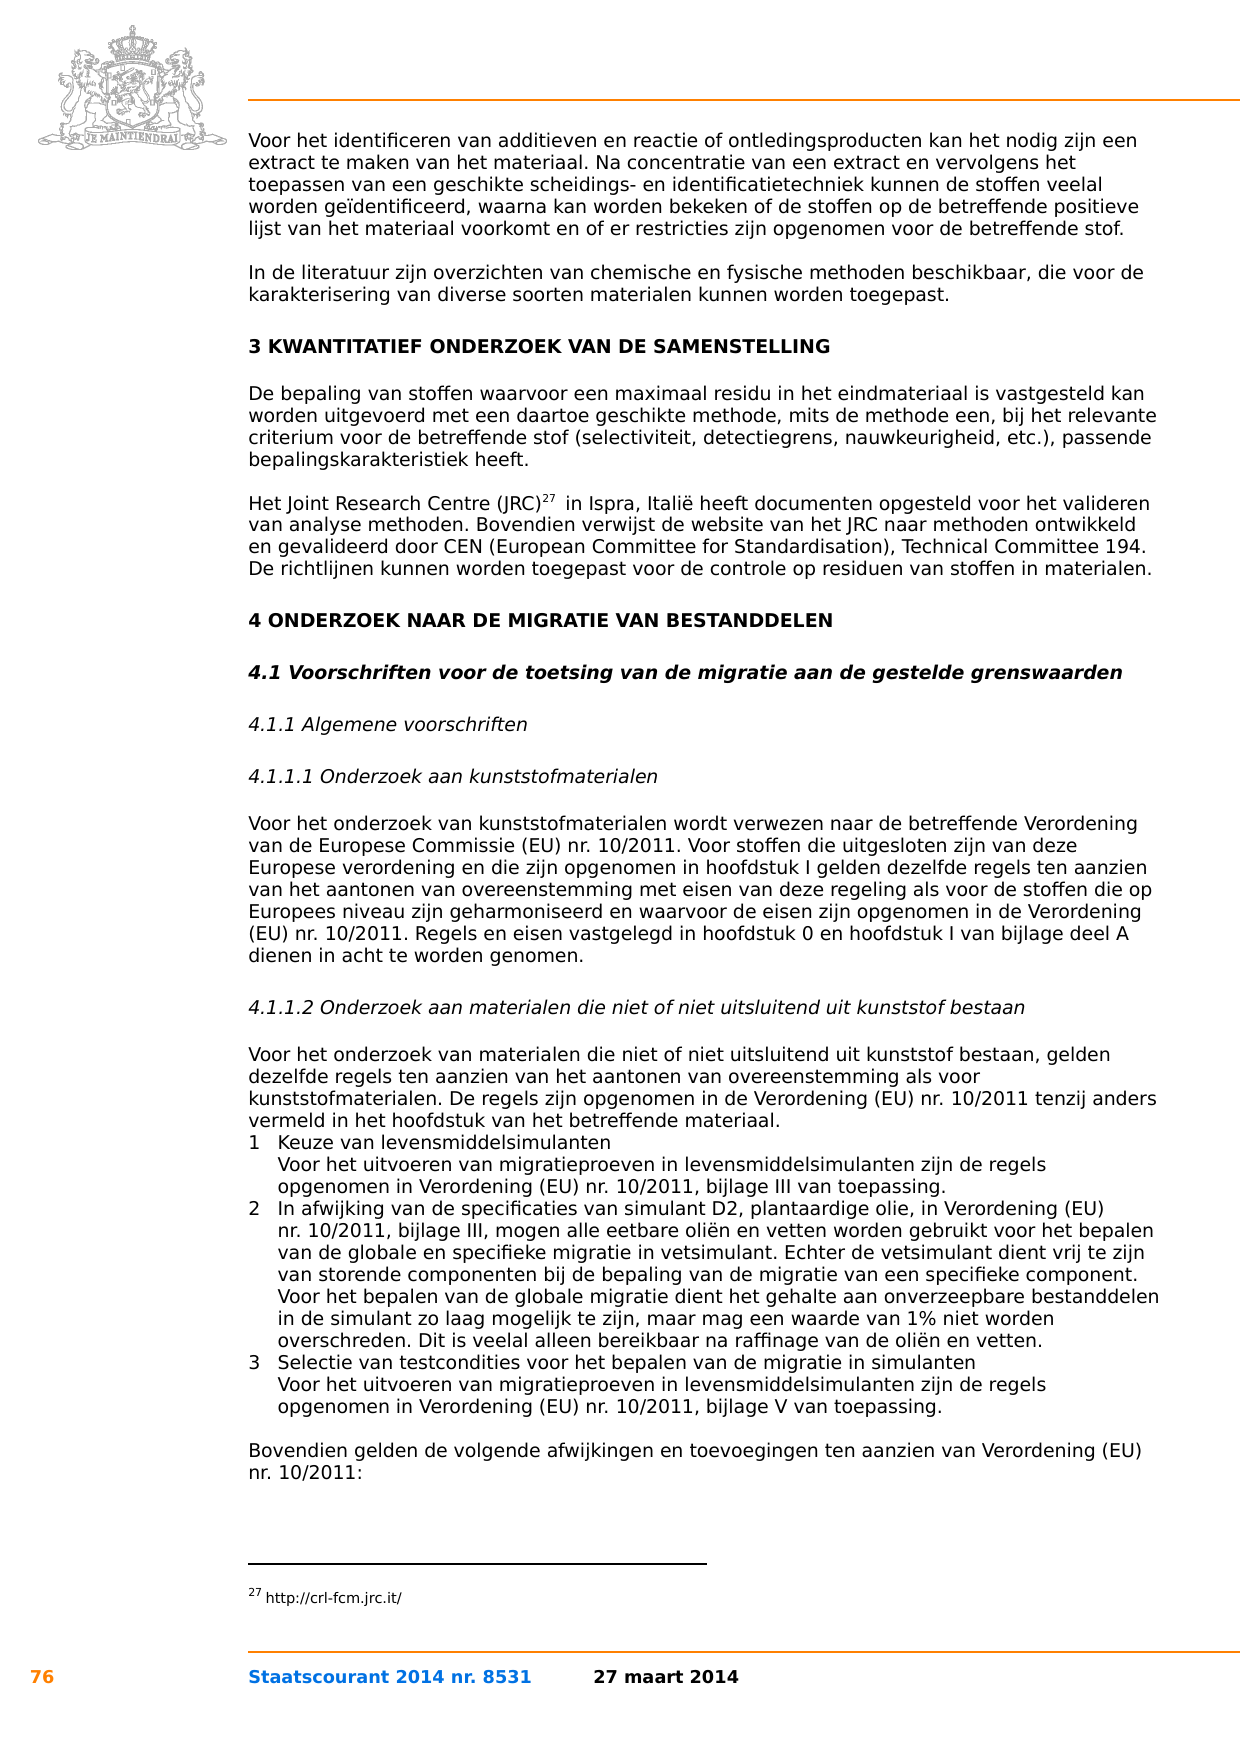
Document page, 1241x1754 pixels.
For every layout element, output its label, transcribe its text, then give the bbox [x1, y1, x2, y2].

text Voor het identificeren van additieven en reactie of ontledingsproducten kan het nodig zijn een extract te maken van het materiaal. Na concentratie van een extract en vervolgens het toepassen van een geschikte scheidings- en identificatietechniek kunnen de stoffen veelal worden geïdentificeerd, waarna kan worden bekeken of de stoffen op de betreffende positieve lijst van het materiaal voorkomt en of er restricties zijn opgenomen voor de betreffende stof. [248, 130, 1163, 240]
subtitle 4 ONDERZOEK NAAR DE MIGRATIE VAN BESTANDDELEN [248, 610, 1163, 632]
text 3 Selectie van testcondities voor het bepalen van de migratie in simulanten [248, 1352, 1163, 1374]
text Voor het onderzoek van materialen die niet of niet uitsluitend uit kunststof bestaan, gelden dezelfde regels ten aanzien van het aantonen van overeenstemming als voor kunststofmaterialen. De regels zijn opgenomen in de Verordening (EU) nr. 10/2011 tenzij anders vermeld in het hoofdstuk van het betreffende materiaal. [248, 1044, 1163, 1132]
subtitle 3 KWANTITATIEF ONDERZOEK VAN DE SAMENSTELLING [248, 336, 1163, 358]
text Voor het uitvoeren van migratieproeven in levensmiddelsimulanten zijn de regels opgenomen in Verordening (EU) nr. 10/2011, bijlage V van toepassing. [277, 1374, 1163, 1418]
subtitle 4.1.1.1 Onderzoek aan kunststofmaterialen [248, 766, 1163, 788]
text Voor het onderzoek van kunststofmaterialen wordt verwezen naar de betreffende Verordening van de Europese Commissie (EU) nr. 10/2011. Voor stoffen die uitgesloten zijn van deze Europese verordening en die zijn opgenomen in hoofdstuk I gelden dezelfde regels ten aanzien van het aantonen van overeenstemming met eisen van deze regeling als voor de stoffen die op Europees niveau zijn geharmoniseerd en waarvoor de eisen zijn opgenomen in de Verordening (EU) nr. 10/2011. Regels en eisen vastgelegd in hoofdstuk 0 en hoofdstuk I van bijlage deel A dienen in acht te worden genomen. [248, 813, 1163, 967]
text Voor het uitvoeren van migratieproeven in levensmiddelsimulanten zijn de regels opgenomen in Verordening (EU) nr. 10/2011, bijlage III van toepassing. [277, 1154, 1163, 1198]
text In de literatuur zijn overzichten van chemische en fysische methoden beschikbaar, die voor de karakterisering van diverse soorten materialen kunnen worden toegepast. [248, 262, 1163, 306]
text Voor het bepalen van de globale migratie dient het gehalte aan onverzeepbare bestanddelen in de simulant zo laag mogelijk te zijn, maar mag een waarde van 1% niet worden overschreden. Dit is veelal alleen bereikbaar na raffinage van de oliën en vetten. [277, 1286, 1163, 1352]
subtitle 4.1 Voorschriften voor de toetsing van de migratie aan de gestelde grenswaarden [248, 662, 1163, 684]
text De bepaling van stoffen waarvoor een maximaal residu in het eindmateriaal is vastgesteld kan worden uitgevoerd met een daartoe geschikte methode, mits de methode een, bij het relevante criterium voor de betreffende stof (selectiviteit, detectiegrens, nauwkeurigheid, etc.), passende bepalingskarakteristiek heeft. [248, 383, 1163, 471]
subtitle 4.1.1.2 Onderzoek aan materialen die niet of niet uitsluitend uit kunststof bestaan [248, 997, 1163, 1019]
subtitle 4.1.1 Algemene voorschriften [248, 714, 1163, 736]
text http://crl-fcm.jrc.it/ [248, 1586, 1163, 1608]
text Bovendien gelden de volgende afwijkingen en toevoegingen ten aanzien van Verordening (EU) nr. 10/2011: [248, 1439, 1163, 1483]
text 1 Keuze van levensmiddelsimulanten [248, 1132, 1163, 1154]
text Het Joint Research Centre (JRC) in Ispra, Italië heeft documenten opgesteld voor het valideren van analyse methoden. Bovendien verwijst de website van het JRC naar methoden ontwikkeld en gevalideerd door CEN (European Committee for Standardisation), Technical Committee 194. De richtlijnen kunnen worden toegepast voor de controle op residuen van stoffen in materialen. [248, 492, 1163, 580]
picture [38, 25, 227, 150]
text 2 In afwijking van de specificaties van simulant D2, plantaardige olie, in Verordening (EU) nr. 10/2011, bijlage III, mogen alle eetbare oliën en vetten worden gebruikt voor het bepalen van de globale en specifieke migratie in vetsimulant. Echter de vetsimulant dient vrij te zijn van storende componenten bij de bepaling van de migratie van een specifieke component. [248, 1198, 1163, 1286]
